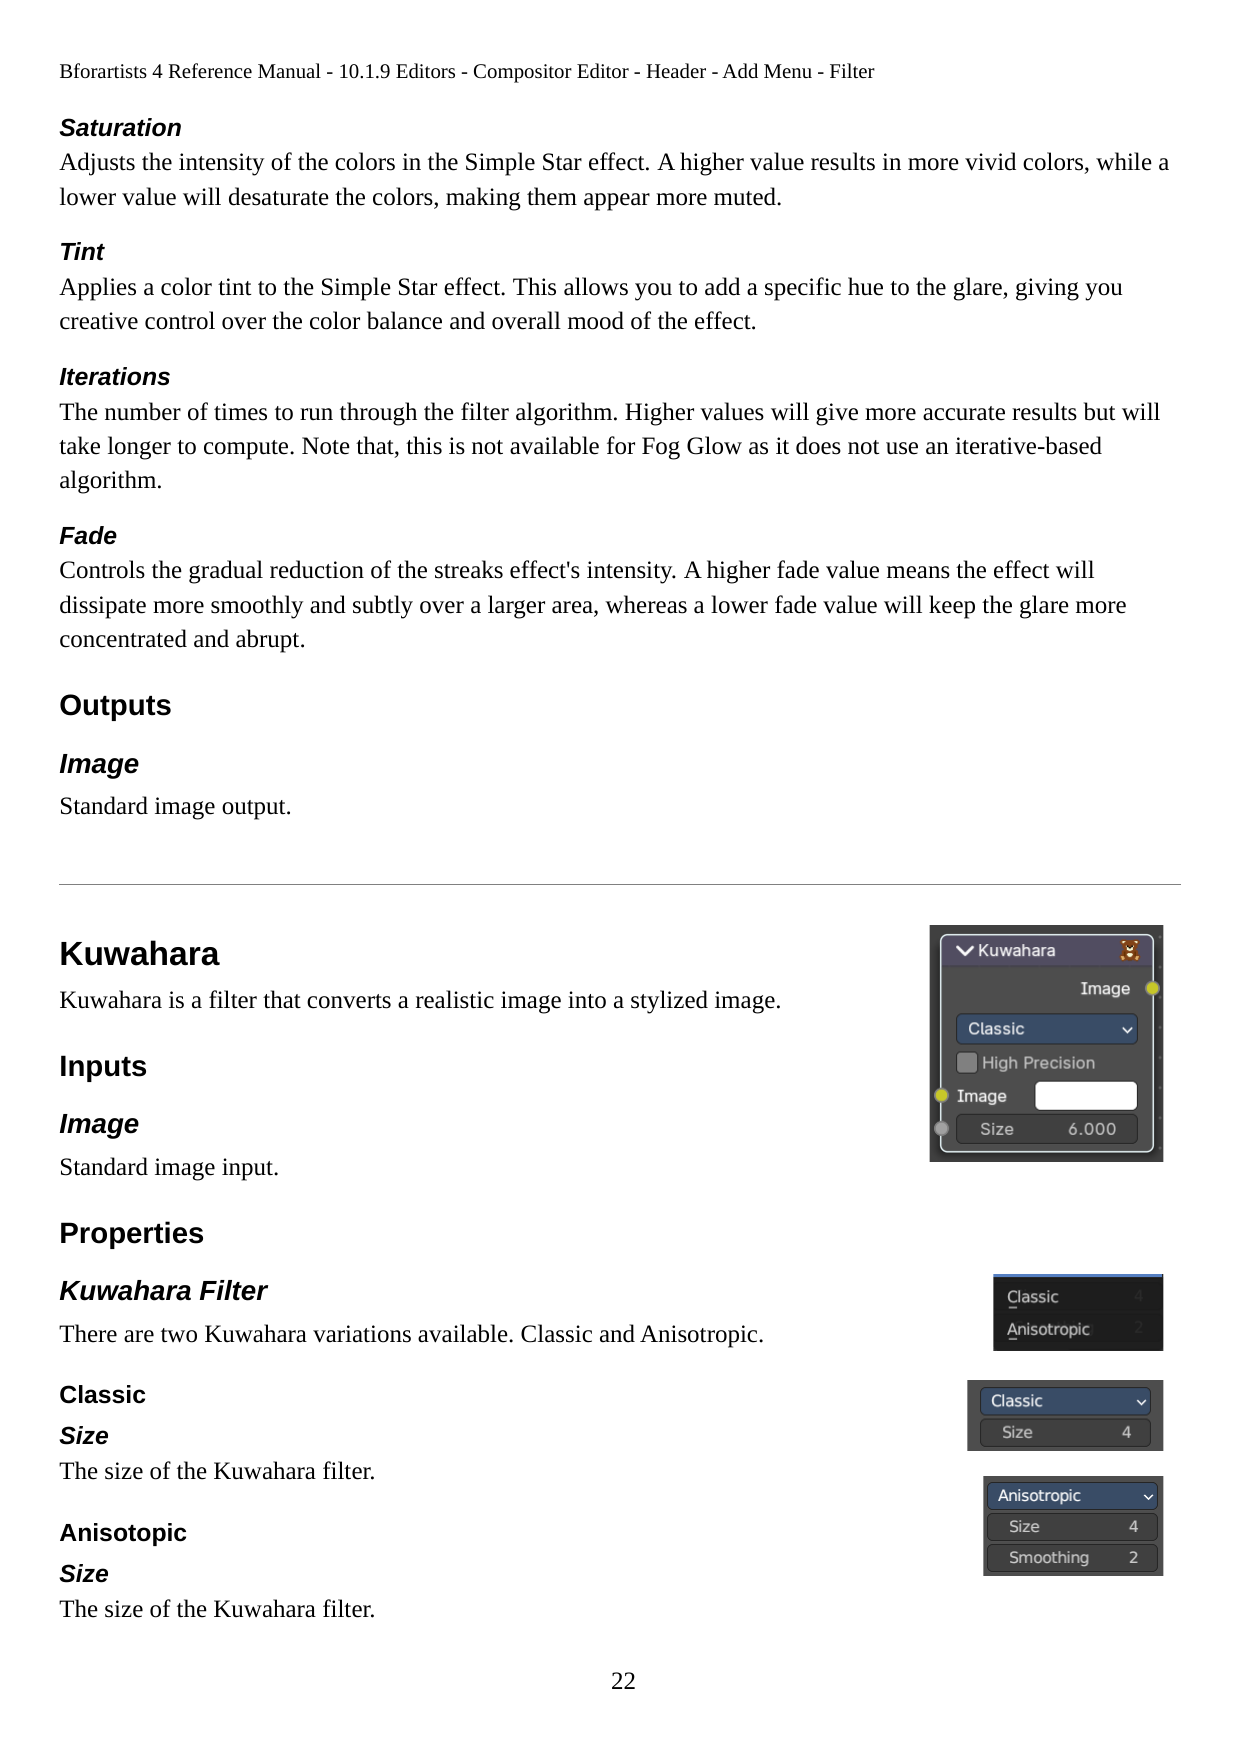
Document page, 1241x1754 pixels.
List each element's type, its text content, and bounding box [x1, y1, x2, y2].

subtitle Size [59, 1421, 967, 1450]
subtitle Tint [59, 237, 1181, 266]
text Adjusts the intensity of the colors in the Simple Star effect. A higher value results in more vivid colors, while a lower value will desaturate the colors, making them appear more muted. [59, 147, 1181, 211]
picture [983, 1476, 1164, 1576]
subtitle [1164, 1108, 1181, 1139]
subtitle Image [59, 747, 1181, 779]
text There are two Kuwahara variations available. Classic and Anisotropic. [59, 1319, 993, 1348]
picture [929, 925, 1164, 1162]
subtitle [1164, 934, 1181, 973]
text Applies a color tint to the Simple Star effect. This allows you to add a specific hue to the glare, giving you creative control over the color balance and overall mood of the effect. [59, 272, 1181, 335]
text The size of the Kuwahara filter. [59, 1594, 1181, 1622]
subtitle Outputs [59, 688, 1181, 722]
subtitle Iterations [59, 362, 1181, 390]
subtitle Kuwahara [59, 934, 929, 973]
subtitle Properties [59, 1216, 1181, 1249]
subtitle Inputs [59, 1049, 929, 1083]
text Kuwahara is a filter that converts a realistic image into a stylized image. [59, 985, 929, 1014]
subtitle Image [59, 1108, 929, 1139]
text The size of the Kuwahara filter. [59, 1456, 1181, 1485]
text Standard image input. [59, 1152, 1181, 1181]
subtitle Kuwahara Filter [59, 1274, 993, 1306]
subtitle [1164, 1049, 1181, 1083]
subtitle [1164, 1518, 1181, 1546]
subtitle Saturation [59, 113, 1181, 141]
subtitle [1164, 1421, 1181, 1450]
subtitle [1164, 1380, 1181, 1409]
picture [967, 1380, 1164, 1451]
subtitle Anisotopic [59, 1518, 983, 1546]
picture [993, 1274, 1164, 1351]
subtitle Fade [59, 521, 1181, 549]
text The number of times to run through the filter algorithm. Higher values will give more accurate results but will take longer to compute. Note that, this is not available for Fog Glow as it does not use an iterative-based algorithm. [59, 397, 1181, 494]
subtitle [1164, 1274, 1181, 1306]
text Controls the gradual reduction of the streaks effect's intensity. A higher fade value means the effect will dissipate more smoothly and subtly over a larger area, whereas a lower fade value will keep the glare more concentrated and abrupt. [59, 556, 1181, 653]
subtitle Classic [59, 1380, 967, 1409]
text Standard image output. [59, 791, 1181, 820]
subtitle Size [59, 1559, 1181, 1587]
